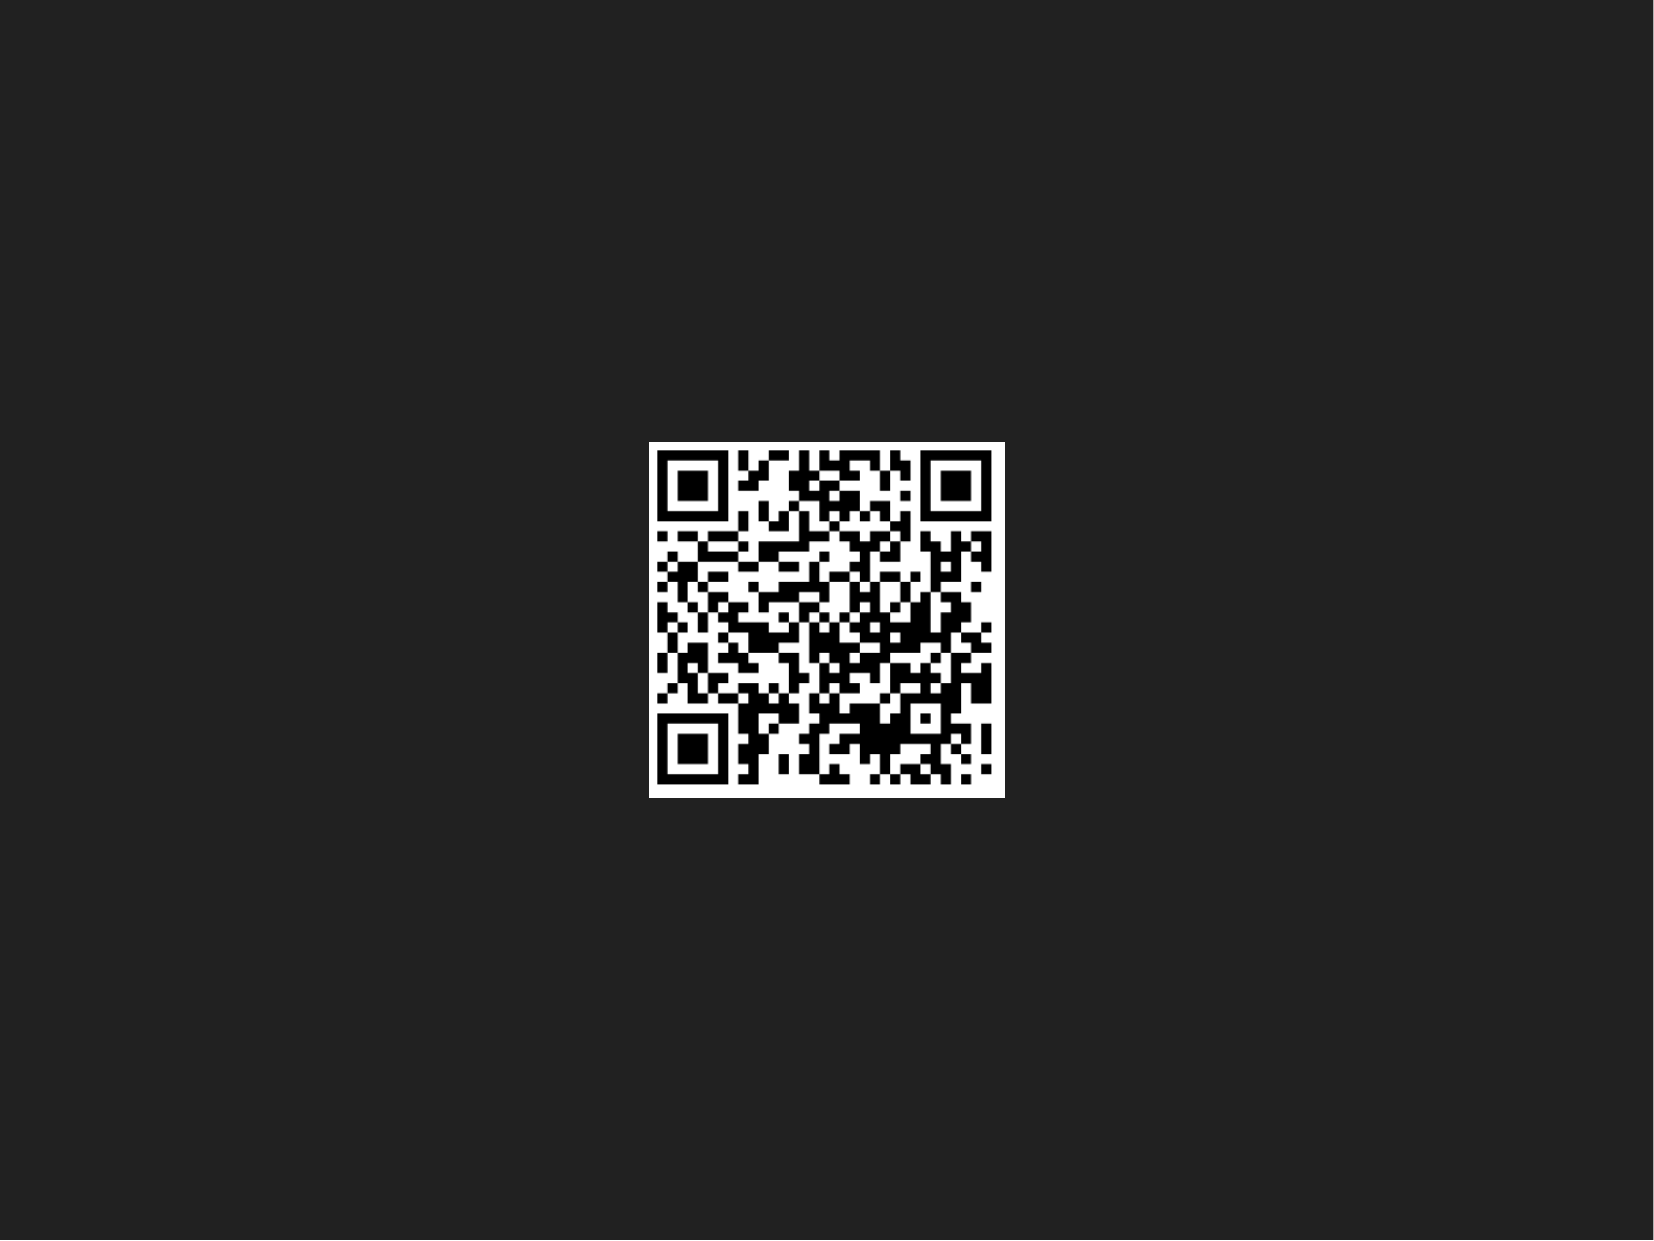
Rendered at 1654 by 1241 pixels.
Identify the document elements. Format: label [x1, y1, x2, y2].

picture [649, 442, 1005, 798]
